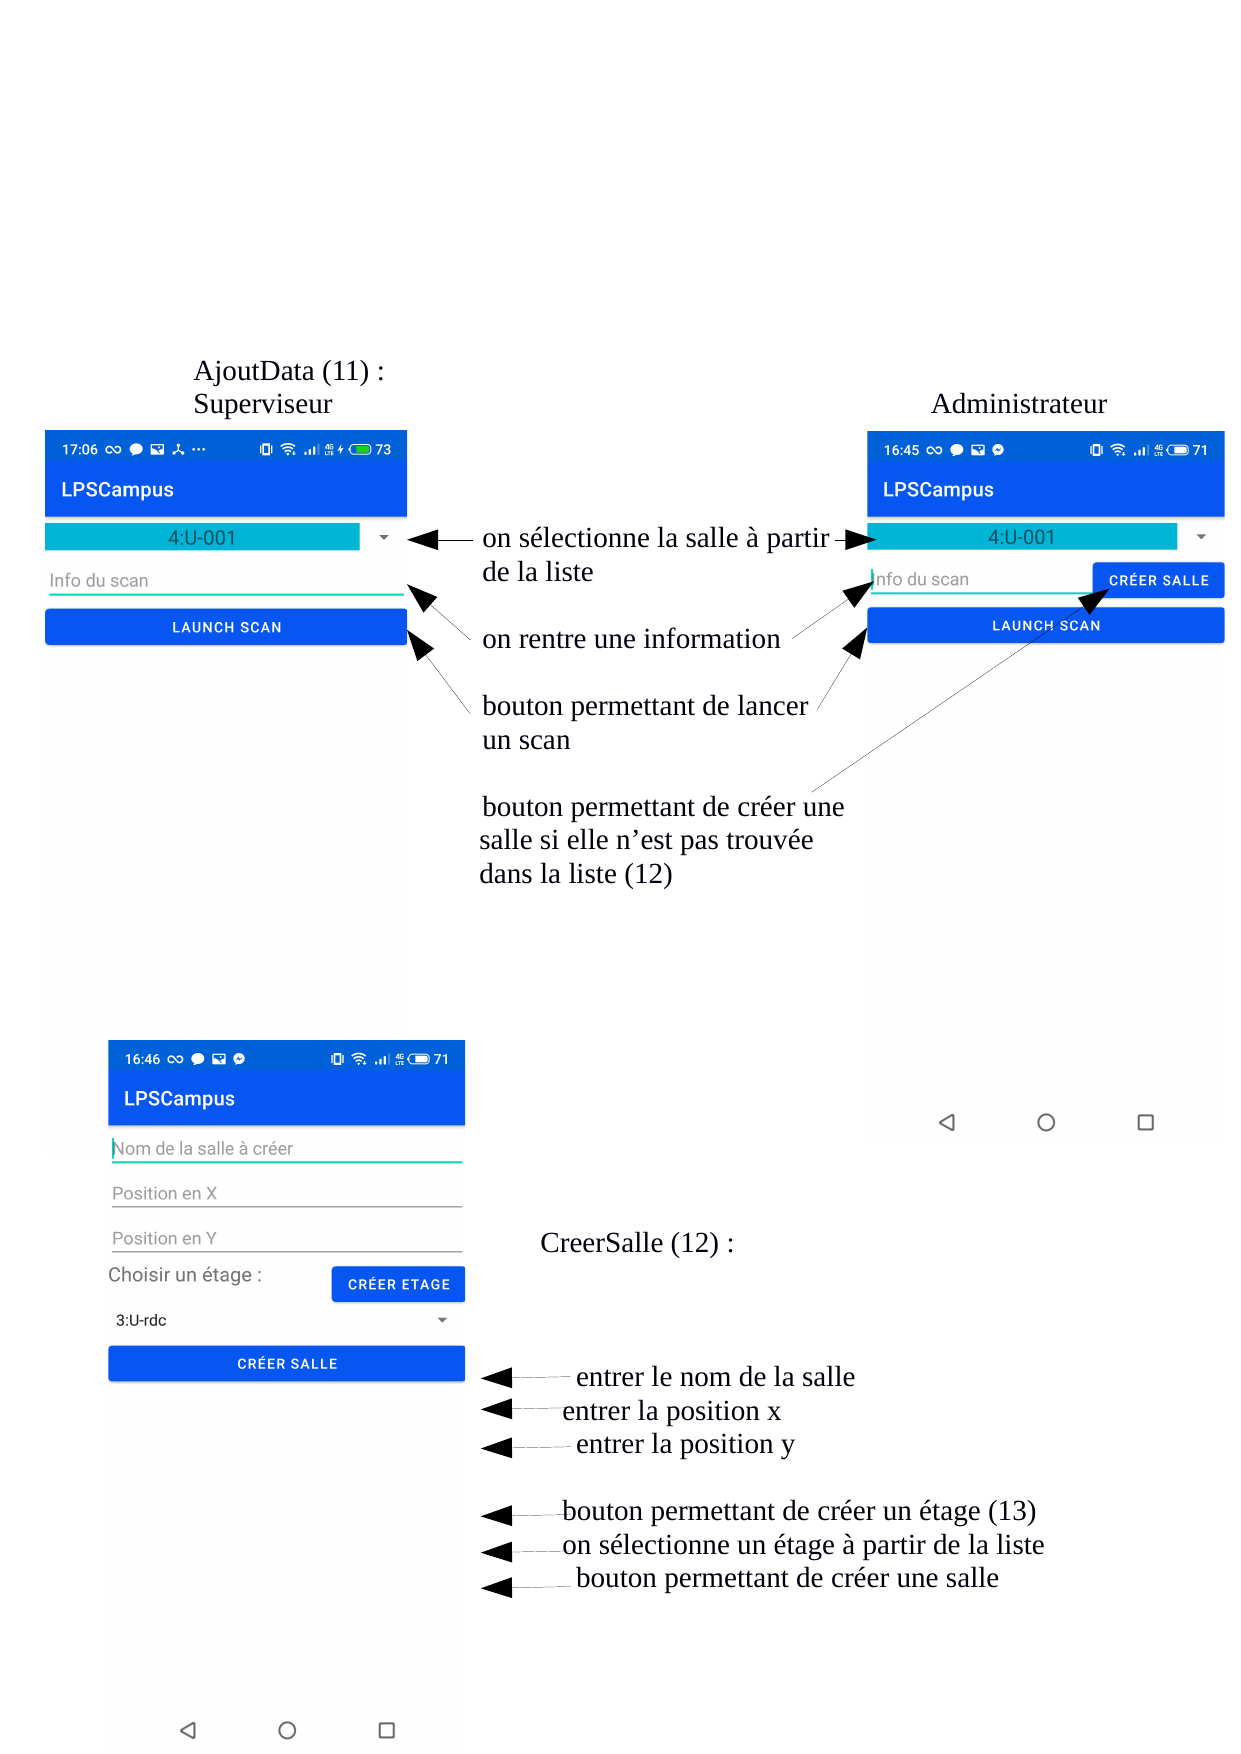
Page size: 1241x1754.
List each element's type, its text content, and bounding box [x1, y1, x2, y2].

text entrer le nom de la salle [466, 1359, 1122, 1393]
text bouton permettant de lancer [408, 688, 867, 722]
text de la liste [408, 554, 867, 588]
text Superviseur Administrateur [118, 386, 1122, 420]
picture [867, 431, 1225, 1146]
text un scan [408, 722, 867, 755]
text on sélectionne un étage à partir de la liste [466, 1527, 1122, 1560]
text AjoutData (11) : [118, 353, 1122, 386]
text bouton permettant de créer une salle si elle n’est pas trouvée dans la liste (12) [408, 789, 867, 889]
text bouton permettant de créer une salle [466, 1560, 1122, 1594]
text entrer la position x [466, 1393, 1122, 1426]
picture [45, 430, 466, 1754]
text on sélectionne la salle à partir [408, 521, 867, 554]
text on rentre une information [408, 621, 867, 655]
text entrer la position y [466, 1426, 1122, 1460]
text CreerSalle (12) : [466, 1225, 1122, 1258]
text bouton permettant de créer un étage (13) [466, 1493, 1122, 1527]
